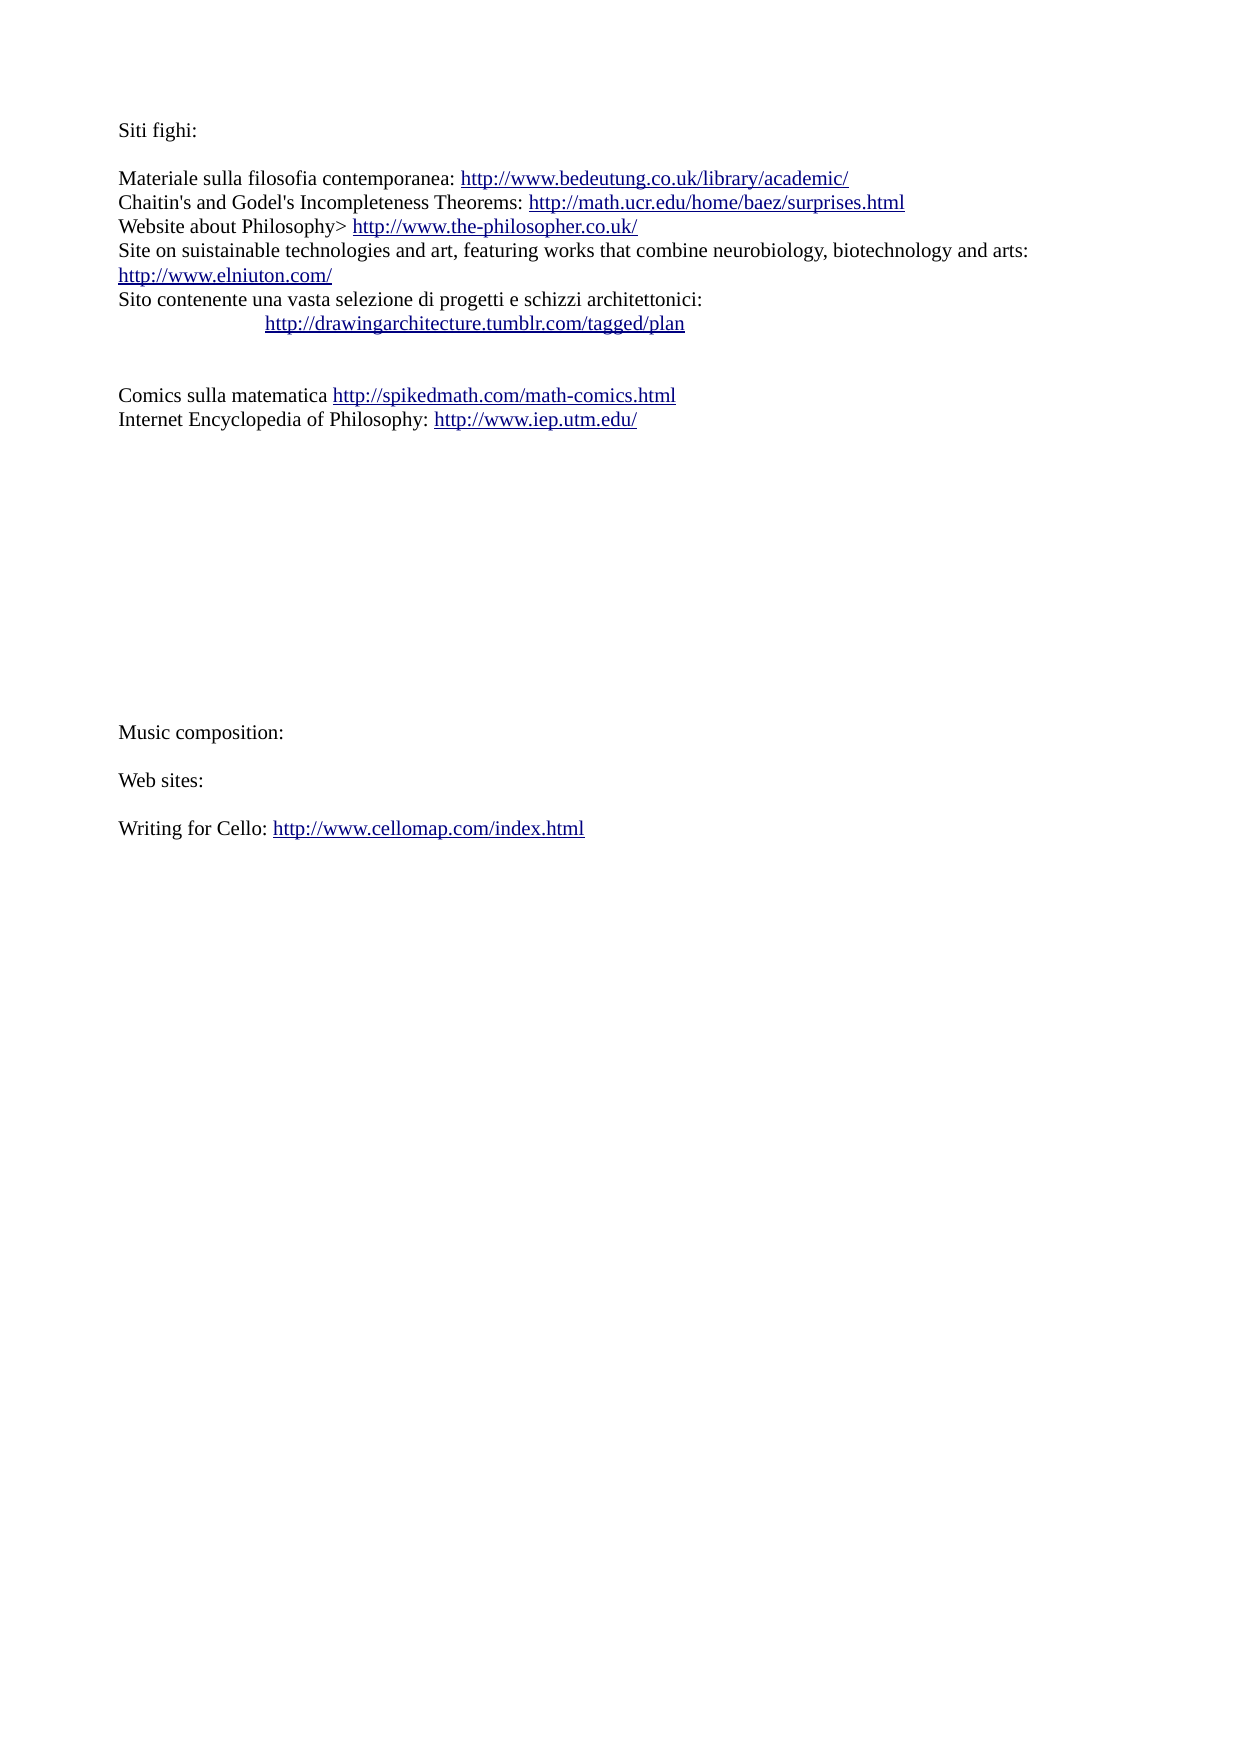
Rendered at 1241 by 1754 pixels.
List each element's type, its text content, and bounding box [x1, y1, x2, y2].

text Internet Encyclopedia of Philosophy: http://www.iep.utm.edu/ [118, 407, 1122, 431]
text Music composition: [118, 720, 1122, 744]
text Web sites: [118, 768, 1122, 792]
text Writing for Cello: http://www.cellomap.com/index.html [118, 816, 1122, 840]
text Comics sulla matematica http://spikedmath.com/math-comics.html [118, 383, 1122, 407]
text Site on suistainable technologies and art, featuring works that combine neurobiology, biotechnology and arts: http://www.elniuton.com/ [118, 238, 1122, 287]
text Sito contenente una vasta selezione di progetti e schizzi architettonici: http://drawingarchitecture.tumblr.com/tagged/plan [118, 287, 1122, 335]
text Chaitin's and Godel's Incompleteness Theorems: http://math.ucr.edu/home/baez/surprises.html [118, 190, 1122, 214]
text Materiale sulla filosofia contemporanea: http://www.bedeutung.co.uk/library/academic/ [118, 166, 1122, 190]
text Siti fighi: [118, 118, 1122, 142]
text Website about Philosophy> http://www.the-philosopher.co.uk/ [118, 214, 1122, 238]
